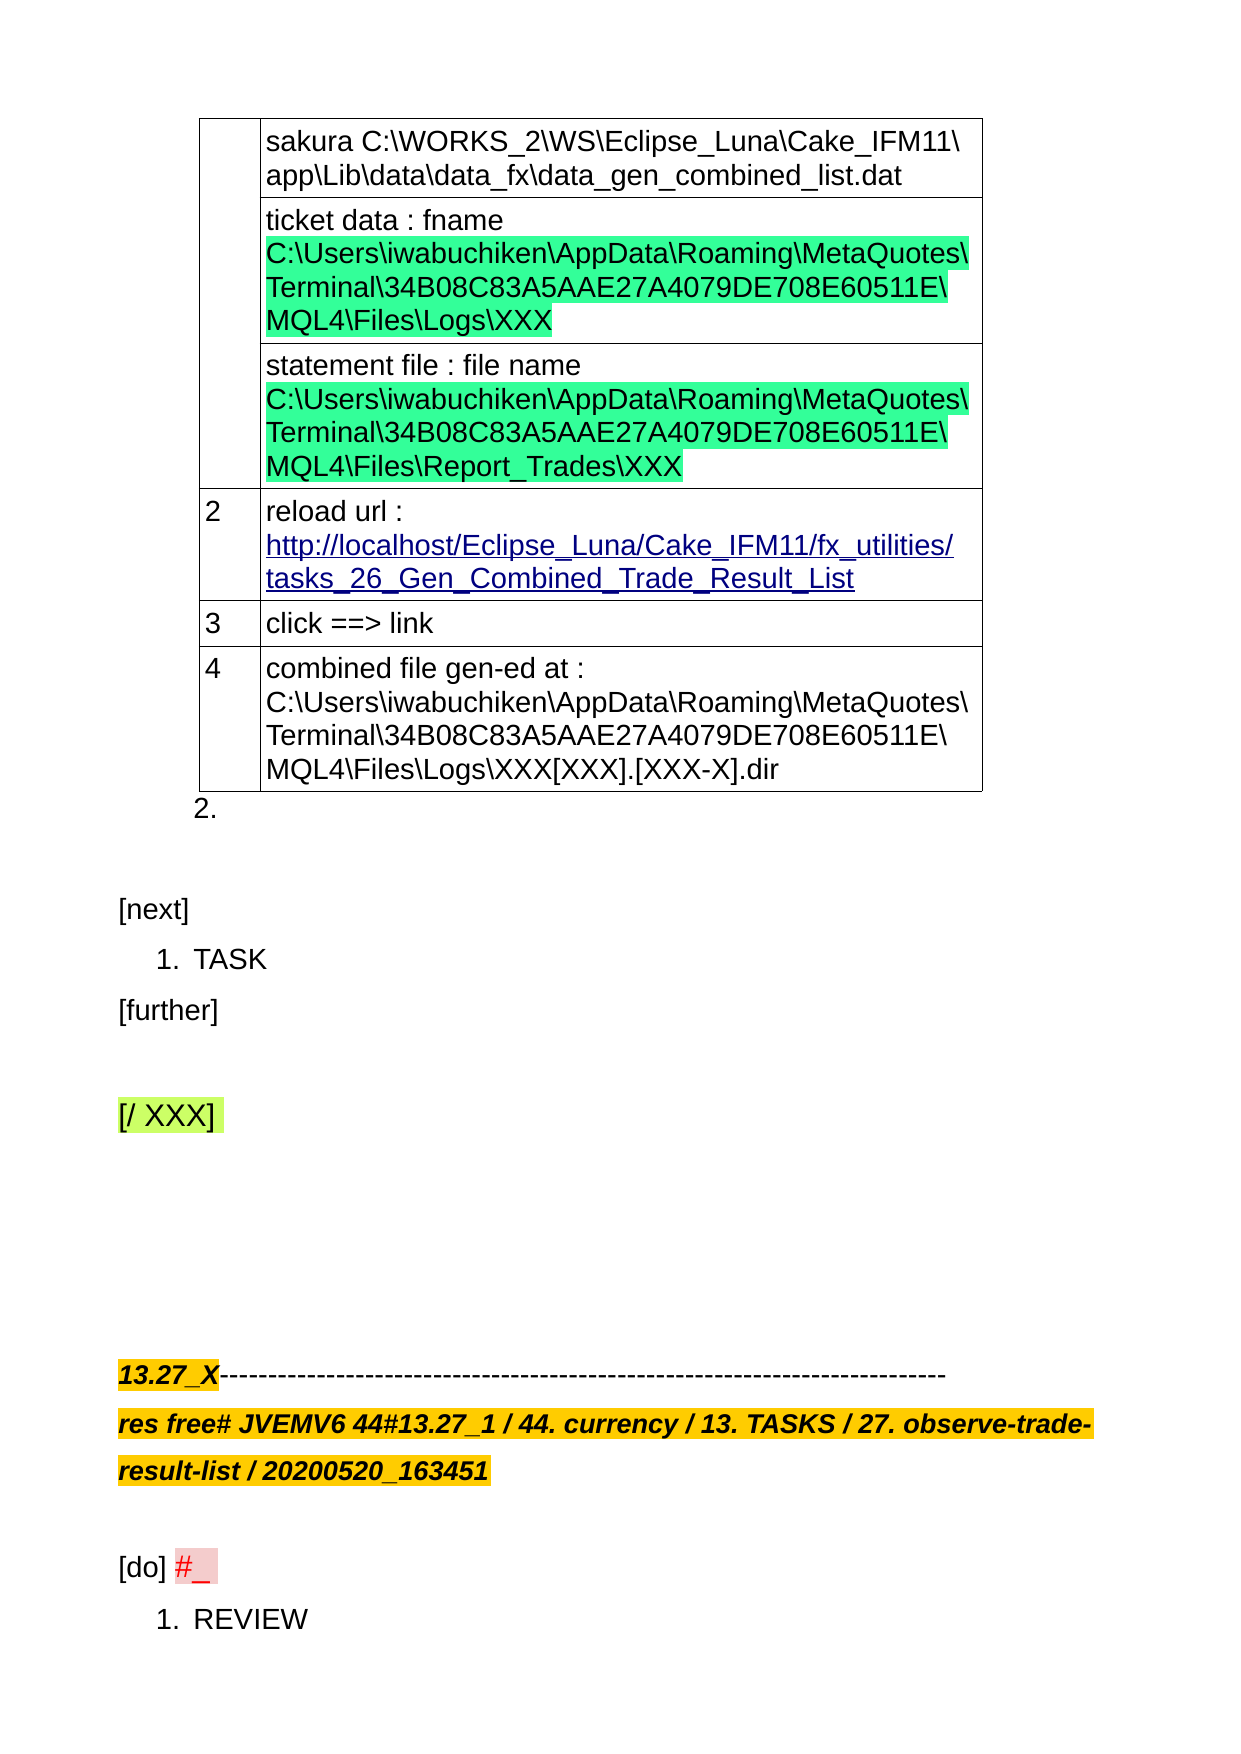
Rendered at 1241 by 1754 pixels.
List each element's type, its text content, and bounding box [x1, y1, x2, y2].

table_cell ticket data : fname C:\Users\iwabuchiken\AppData\Roaming\MetaQuotes\Terminal\34B08C83A5AAE27A4079DE708E60511E\MQL4\Files\Logs\XXX [261, 198, 982, 342]
text 13.27_X--------------------------------------------------------------------------- [118, 1357, 1122, 1391]
table_cell 3 [200, 601, 260, 646]
table_header [200, 119, 260, 488]
table_cell combined file gen-ed at : C:\Users\iwabuchiken\AppData\Roaming\MetaQuotes\Terminal\34B08C83A5AAE27A4079DE708E60511E\MQL4\Files\Logs\XXX[XXX].[XXX-X].dir [261, 647, 982, 791]
text [do] #_ [118, 1548, 1122, 1584]
list TASK [156, 942, 1122, 976]
table_cell sakura C:\WORKS_2\WS\Eclipse_Luna\Cake_IFM11\app\Lib\data\data_fx\data_gen_combined_list.dat [261, 119, 982, 197]
table_cell click ==> link [261, 601, 982, 646]
table_cell reload url : http://localhost/Eclipse_Luna/Cake_IFM11/fx_utilities/tasks_26_Gen_Combined_Trade_Result_List [261, 489, 982, 600]
text [further] [118, 993, 1122, 1026]
table_cell 4 [200, 647, 260, 791]
text res free# JVEMV6 44#13.27_1 / 44. currency / 13. TASKS / 27. observe-trade-result-list / 20200520_163451 [118, 1408, 1122, 1486]
table_cell 2 [200, 489, 260, 600]
list REVIEW [156, 1602, 1122, 1636]
text [next] [118, 892, 1122, 926]
table_cell statement file : file name C:\Users\iwabuchiken\AppData\Roaming\MetaQuotes\Terminal\34B08C83A5AAE27A4079DE708E60511E\MQL4\Files\Report_Trades\XXX [261, 344, 982, 488]
text [/ XXX] [118, 1043, 1122, 1133]
